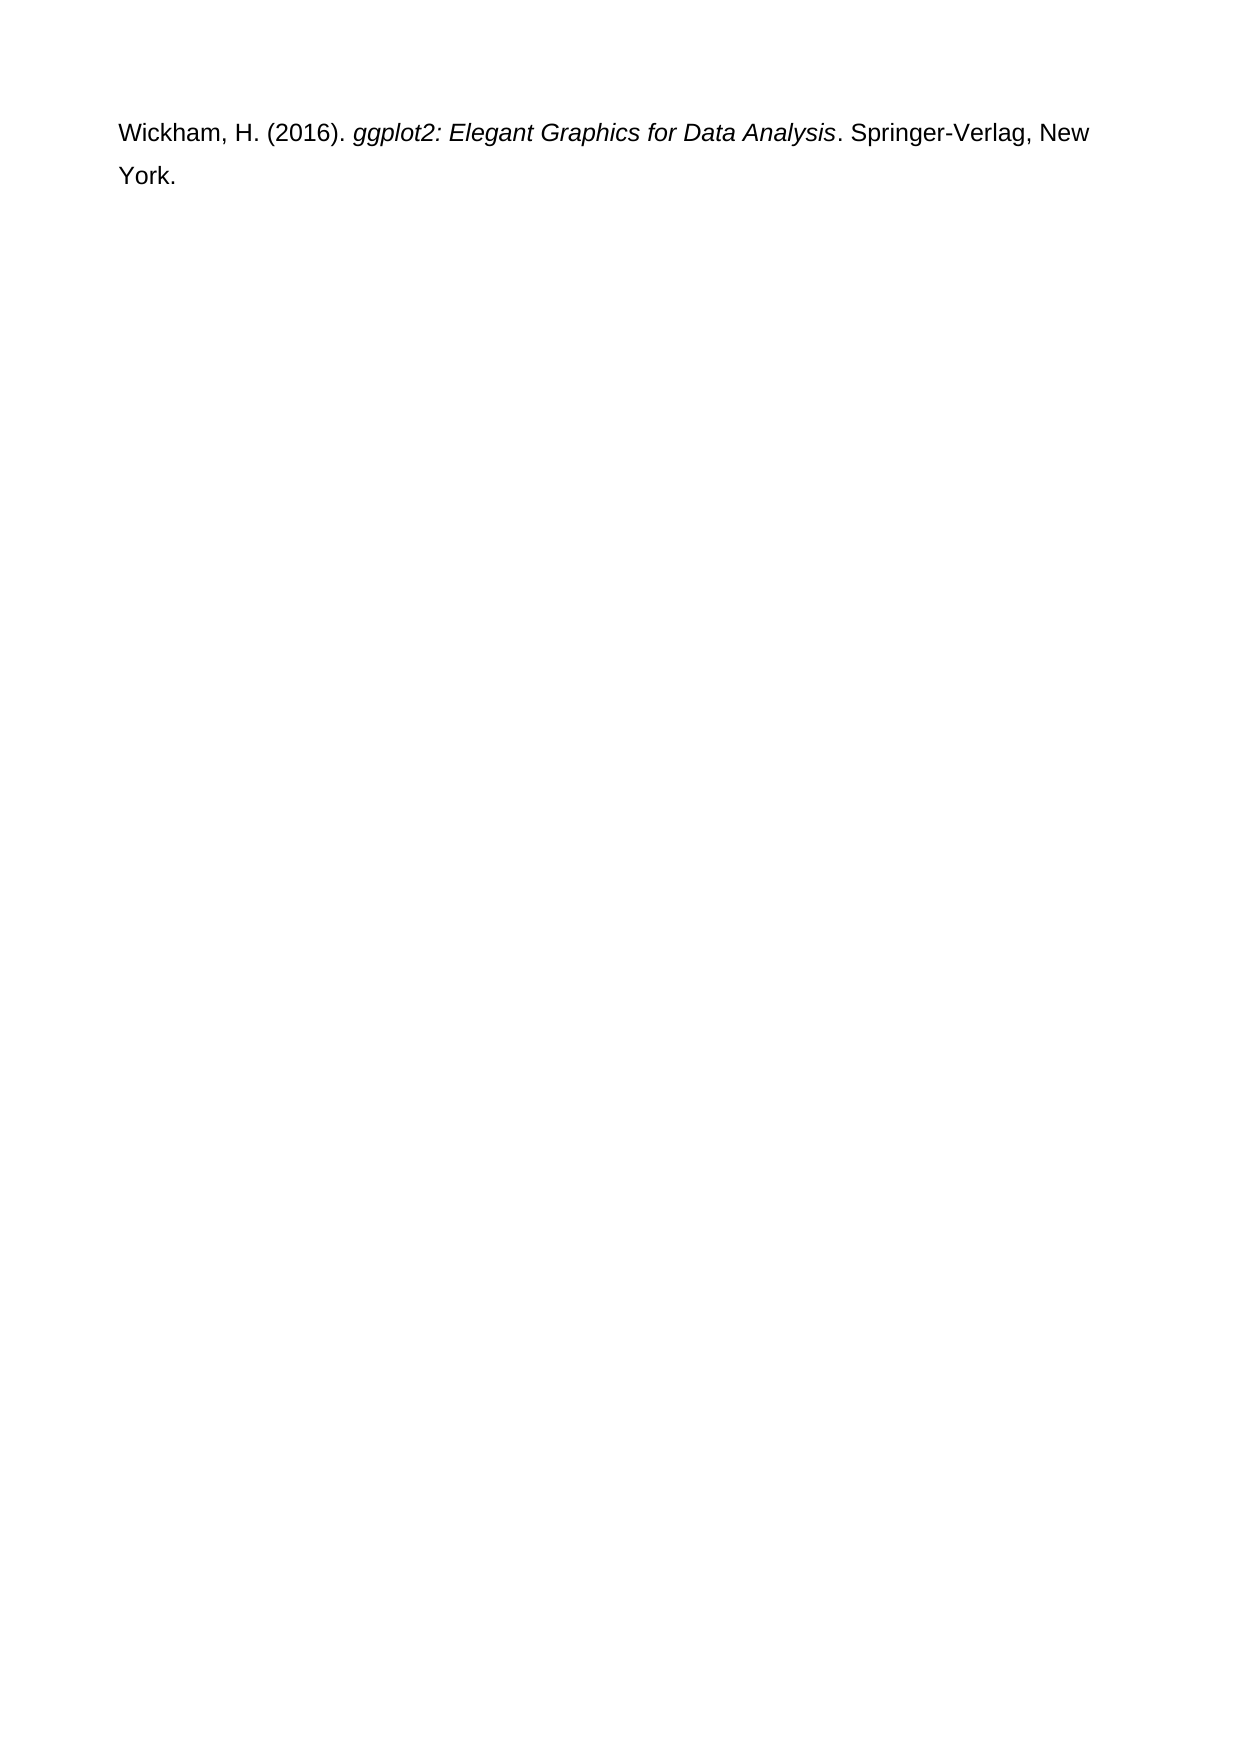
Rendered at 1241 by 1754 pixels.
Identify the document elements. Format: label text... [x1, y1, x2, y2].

text Wickham, H. (2016). ggplot2: Elegant Graphics for Data Analysis. Springer-Verlag, New York. [118, 118, 1122, 190]
